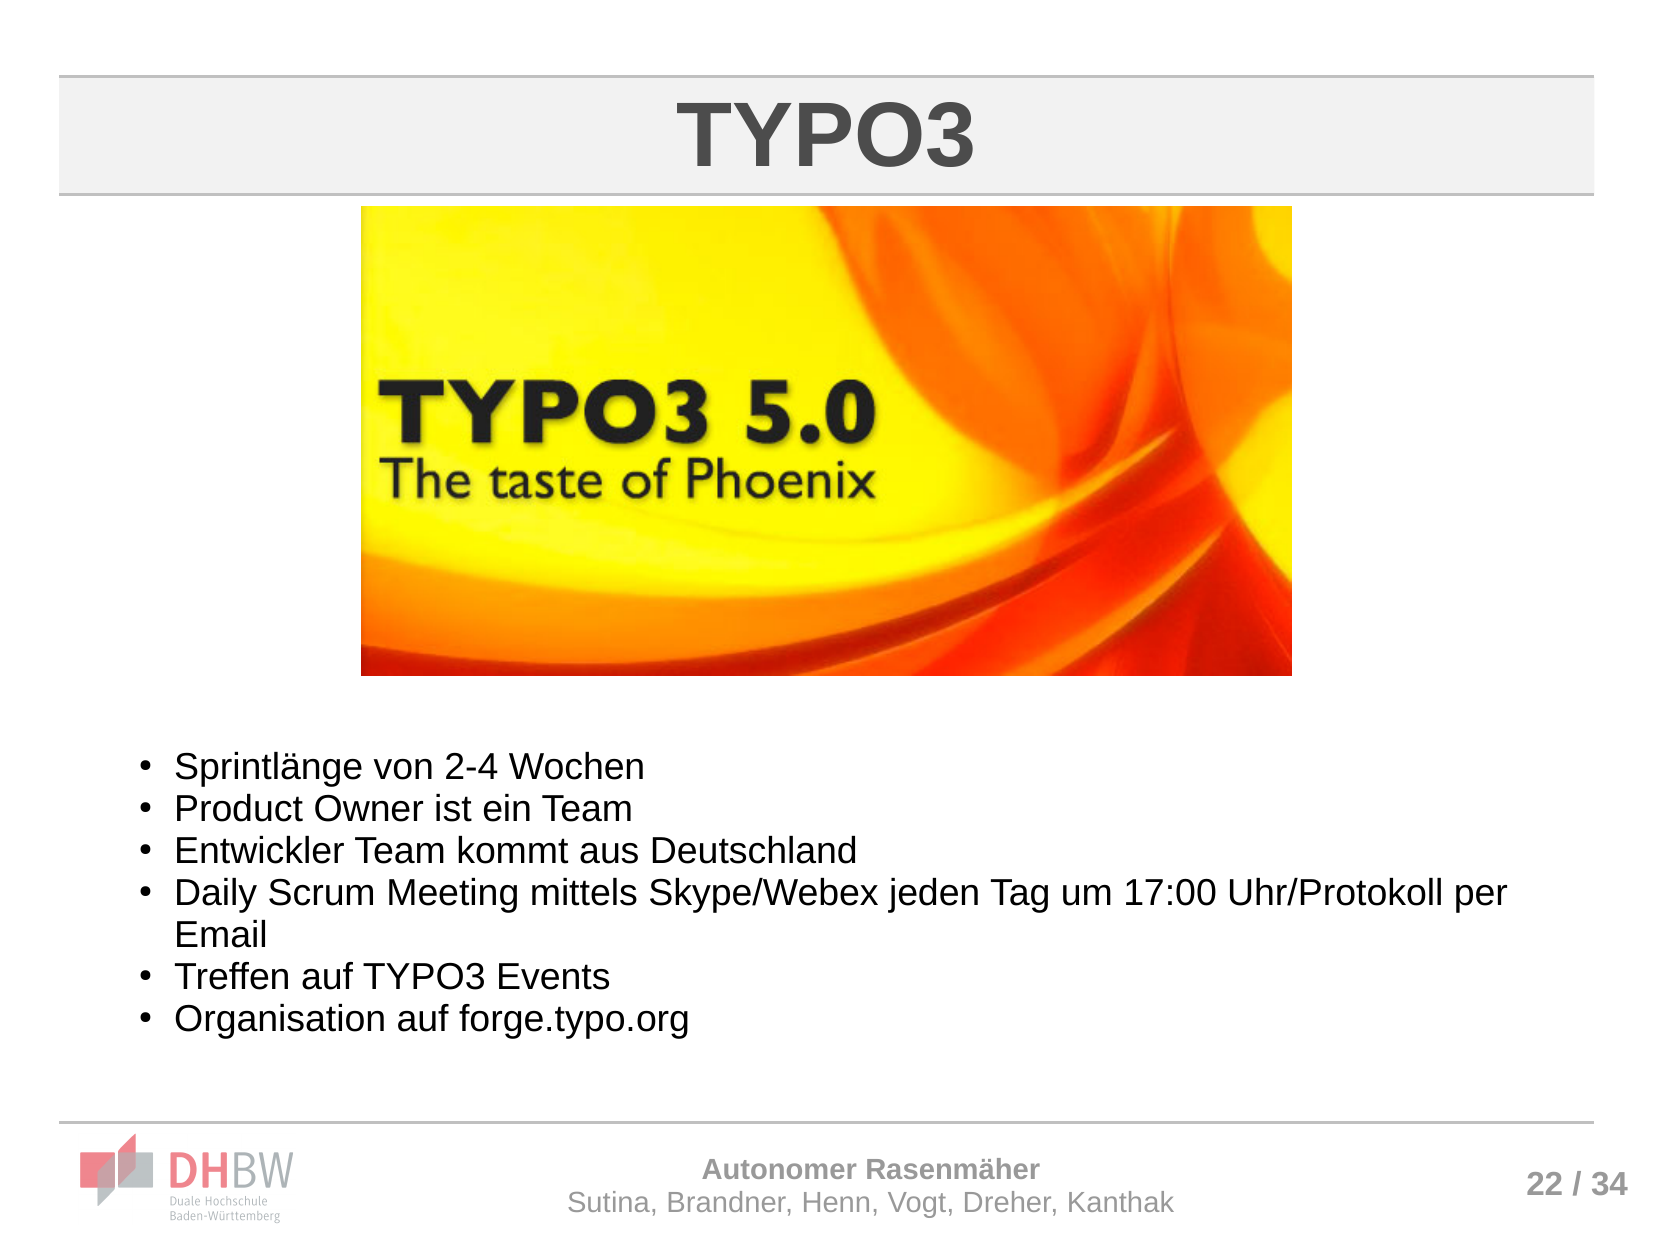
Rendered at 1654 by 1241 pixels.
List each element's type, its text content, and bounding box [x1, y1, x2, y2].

title TYPO3 [82, 31, 1571, 239]
picture [78, 1133, 296, 1225]
picture [361, 206, 1292, 676]
text_box Sprintlänge von 2-4 Wochen Product Owner ist ein Team Entwickler Team kommt aus Deutschland Daily Scrum Meeting mittels Skype/Webex jeden Tag um 17:00 Uhr/Protokoll per Email Treffen auf TYPO3 Events Organisation auf forge.typo.org [88, 738, 1536, 1047]
